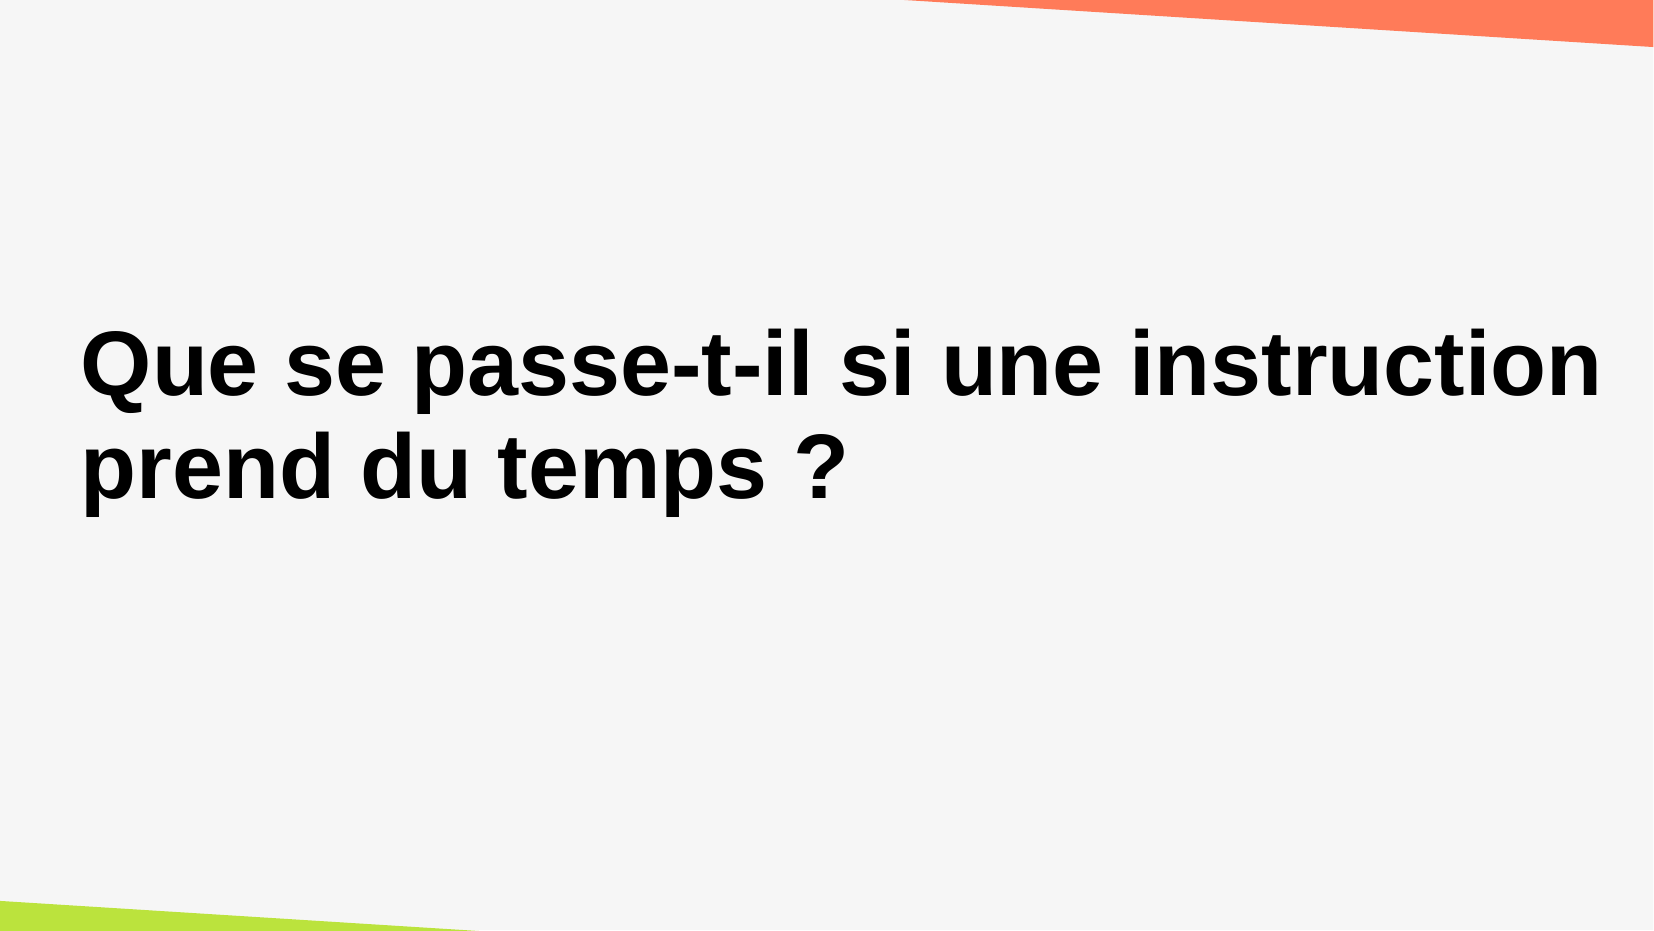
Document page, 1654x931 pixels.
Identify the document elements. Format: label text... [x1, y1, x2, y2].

text_box [904, 0, 1654, 48]
text_box [0, 900, 479, 931]
list Que se passe-t-il si une instruction prend du temps ? [80, 312, 1620, 532]
